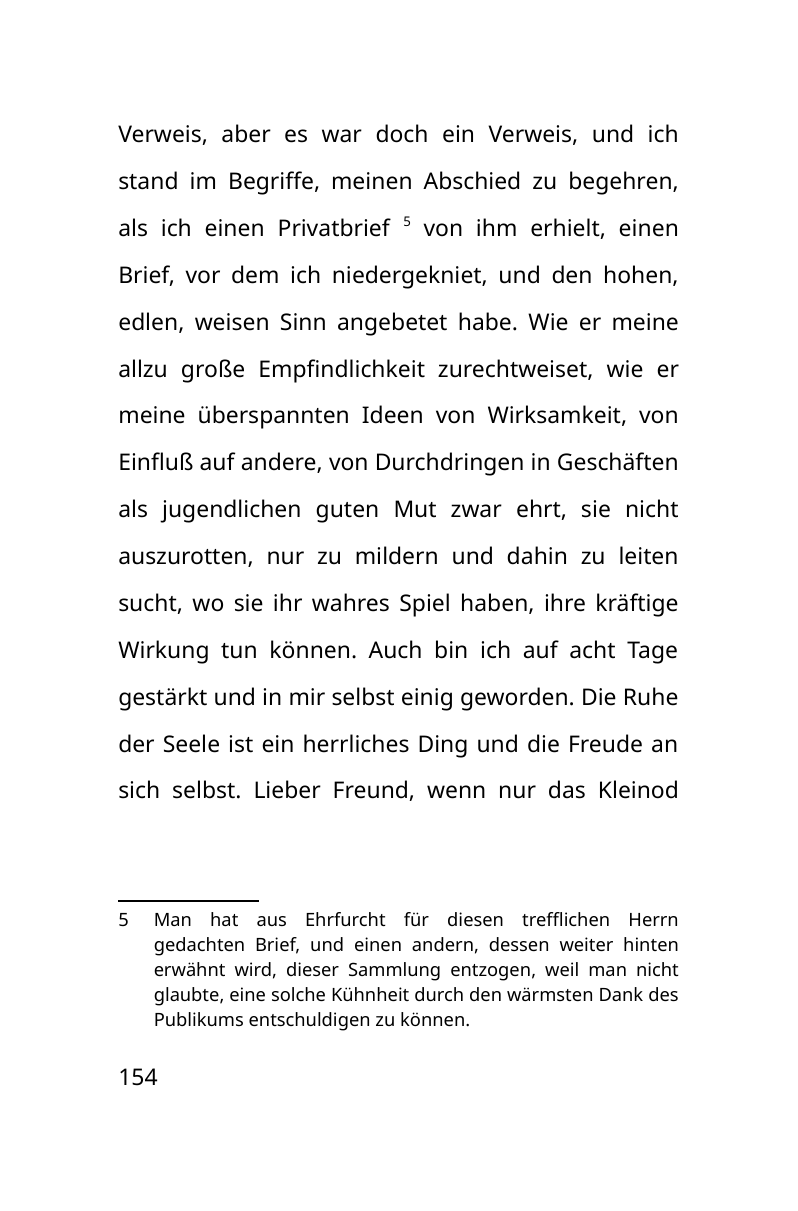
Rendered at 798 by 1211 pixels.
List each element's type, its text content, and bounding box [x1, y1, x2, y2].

text Man hat aus Ehrfurcht für diesen trefflichen Herrn gedachten Brief, und einen andern, dessen weiter hinten erwähnt wird, dieser Sammlung entzogen, weil man nicht glaubte, eine solche Kühnheit durch den wärmsten Dank des Publikums entschuldigen zu können. [118, 907, 679, 1032]
text Verweis, aber es war doch ein Verweis, und ich stand im Begriffe, meinen Abschied zu begehren, als ich einen Privatbrief von ihm erhielt, einen Brief, vor dem ich niedergekniet, und den hohen, edlen, weisen Sinn angebetet habe. Wie er meine allzu große Empfindlichkeit zurechtweiset, wie er meine überspannten Ideen von Wirksamkeit, von Einfluß auf andere, von Durchdringen in Geschäften als jugendlichen guten Mut zwar ehrt, sie nicht auszurotten, nur zu mildern und dahin zu leiten sucht, wo sie ihr wahres Spiel haben, ihre kräftige Wirkung tun können. Auch bin ich auf acht Tage gestärkt und in mir selbst einig geworden. Die Ruhe der Seele ist ein herrliches Ding und die Freude an sich selbst. Lieber Freund, wenn nur das Kleinod [118, 118, 679, 806]
